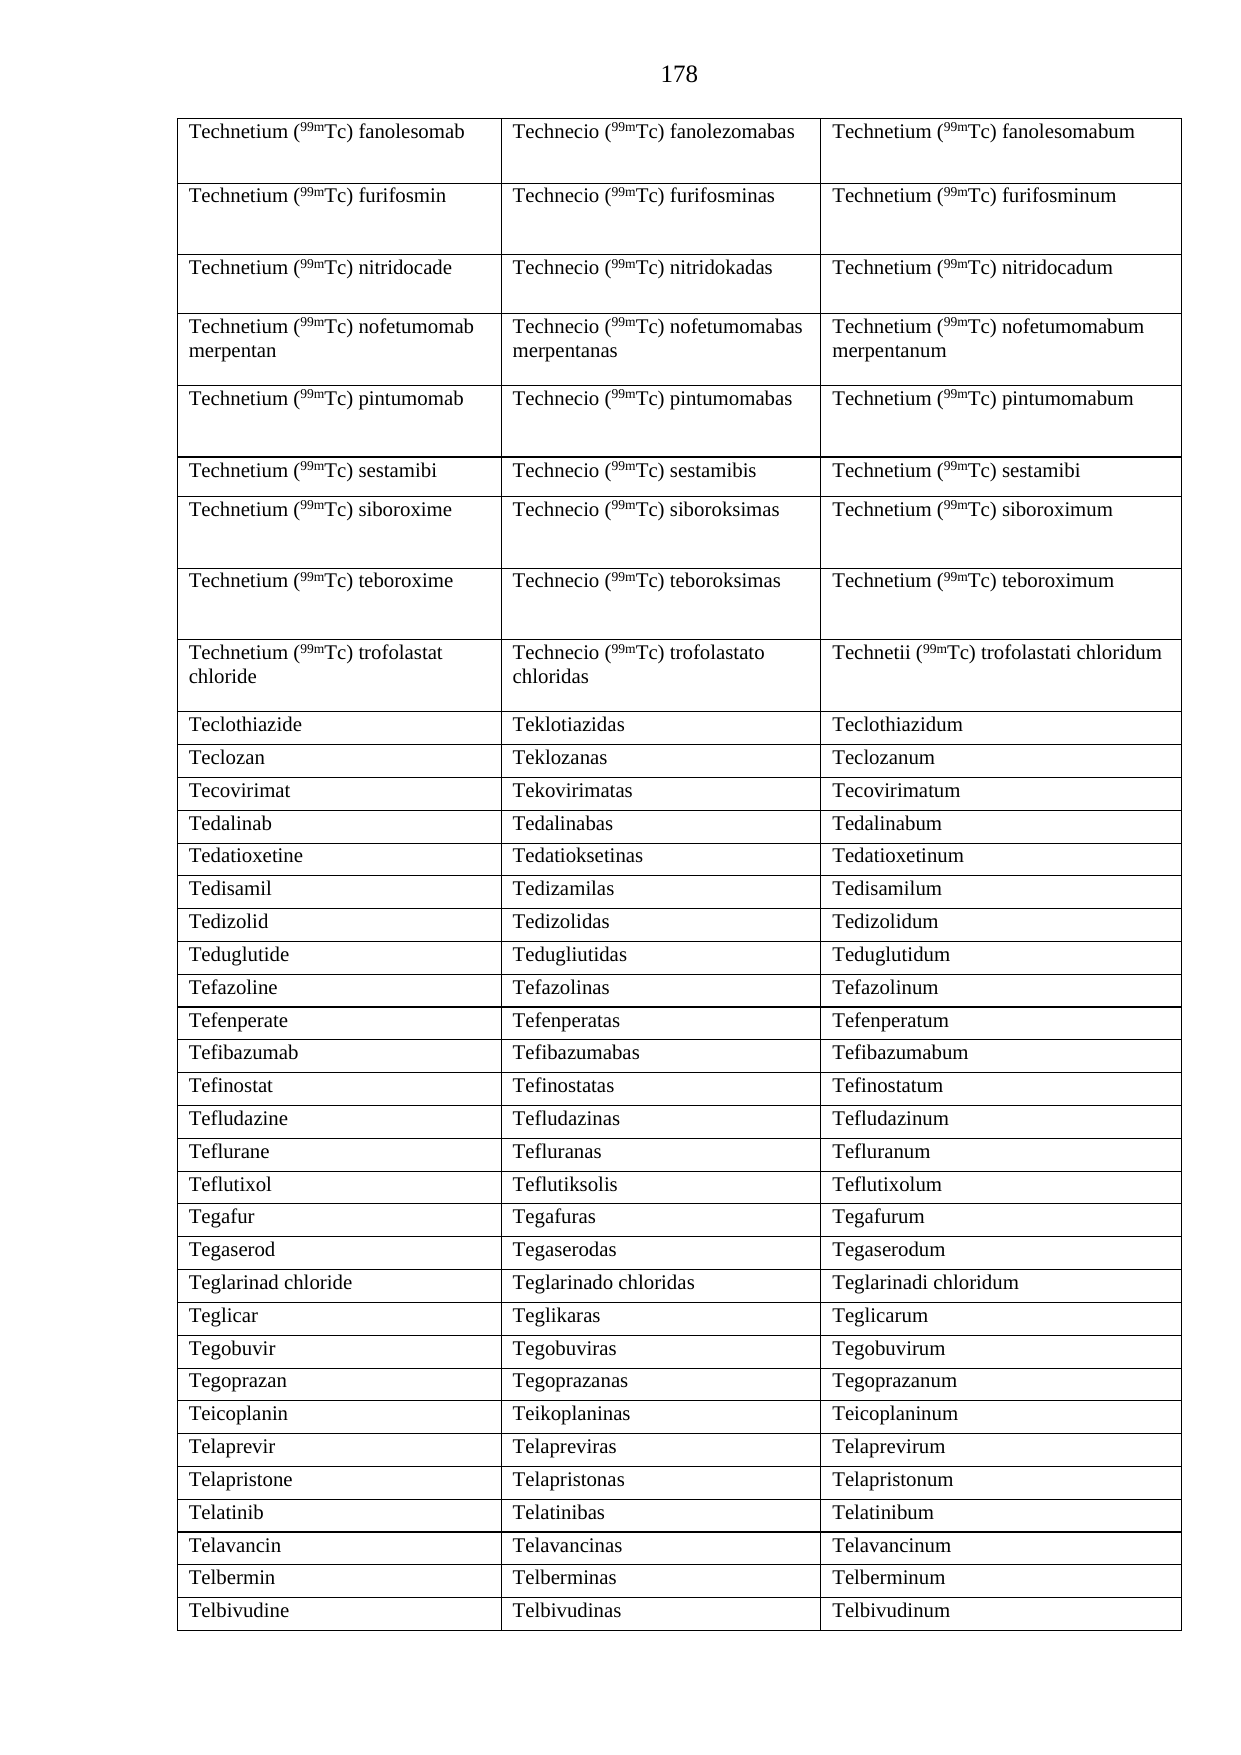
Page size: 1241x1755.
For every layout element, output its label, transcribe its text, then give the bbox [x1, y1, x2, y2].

table_cell Tedatioxetinum [821, 844, 1181, 875]
table_cell Tegoprazan [178, 1369, 501, 1400]
table_cell Tegaserodum [821, 1237, 1181, 1269]
table_cell Tegoprazanas [502, 1369, 820, 1400]
table_cell Tecovirimatum [821, 778, 1181, 809]
table_cell Telatinibum [821, 1500, 1181, 1531]
table_cell Telapreviras [502, 1434, 820, 1466]
table_cell Technetium (99mTc) fanolesomabum [821, 119, 1181, 182]
table_cell Technecio (99mTc) trofolastato chloridas [502, 640, 820, 711]
table_cell Teikoplaninas [502, 1401, 820, 1433]
table_cell Technetium (99mTc) siboroximum [821, 497, 1181, 567]
table_cell Tecovirimat [178, 778, 501, 809]
table_cell Teduglutidum [821, 942, 1181, 974]
table_cell Technetium (99mTc) sestamibi [178, 458, 501, 496]
table_cell Telberminas [502, 1565, 820, 1597]
table_cell Technetium (99mTc) trofolastat chloride [178, 640, 501, 711]
table_cell Tegobuvir [178, 1336, 501, 1367]
table_cell Teclothiazide [178, 712, 501, 744]
table_cell Technetium (99mTc) nitridocadum [821, 255, 1181, 313]
table_cell Tegobuvirum [821, 1336, 1181, 1367]
table_cell Technetium (99mTc) furifosmin [178, 184, 501, 254]
table_cell Teklotiazidas [502, 712, 820, 744]
table_cell Telavancin [178, 1533, 501, 1564]
table_cell Technecio (99mTc) siboroksimas [502, 497, 820, 567]
table_cell Tegoprazanum [821, 1369, 1181, 1400]
table_cell Tedalinabas [502, 811, 820, 842]
table_cell Telapristone [178, 1467, 501, 1499]
table_cell Teflutixol [178, 1172, 501, 1203]
table_cell Teglicar [178, 1303, 501, 1334]
table_cell Tefazolinum [821, 975, 1181, 1006]
table_cell Tefazolinas [502, 975, 820, 1006]
table_cell Technecio (99mTc) nofetumomabas merpentanas [502, 314, 820, 384]
table_cell Technecio (99mTc) nitridokadas [502, 255, 820, 313]
table_cell Tedizolidas [502, 909, 820, 941]
table_cell Teicoplanin [178, 1401, 501, 1433]
table_cell Teglarinad chloride [178, 1270, 501, 1302]
table_cell Technetium (99mTc) sestamibi [821, 458, 1181, 496]
table_cell Tefluranum [821, 1139, 1181, 1171]
table_cell Telbivudinum [821, 1598, 1181, 1630]
table_cell Technetium (99mTc) teboroxime [178, 569, 501, 639]
table_cell Tefluranas [502, 1139, 820, 1171]
table_cell Tefenperatas [502, 1008, 820, 1039]
table_cell Telatinibas [502, 1500, 820, 1531]
table_cell Teflurane [178, 1139, 501, 1171]
table_cell Teflutixolum [821, 1172, 1181, 1203]
table_cell Telberminum [821, 1565, 1181, 1597]
table_cell Tedatioxetine [178, 844, 501, 875]
table_cell Technetii (99mTc) trofolastati chloridum [821, 640, 1181, 711]
table_cell Technetium (99mTc) fanolesomab [178, 119, 501, 182]
table_cell Tedalinab [178, 811, 501, 842]
table_cell Telbivudine [178, 1598, 501, 1630]
table_cell Teclozanum [821, 745, 1181, 777]
table_cell Tegafur [178, 1204, 501, 1236]
table_cell Tedisamil [178, 876, 501, 908]
table_cell Teduglutide [178, 942, 501, 974]
table_cell Telavancinum [821, 1533, 1181, 1564]
table_cell Tefibazumabas [502, 1040, 820, 1072]
table_cell Tegaserod [178, 1237, 501, 1269]
table_cell Telaprevirum [821, 1434, 1181, 1466]
table_cell Tedizolid [178, 909, 501, 941]
table_cell Tefinostatum [821, 1073, 1181, 1105]
table_cell Tefinostatas [502, 1073, 820, 1105]
table_cell Tefenperatum [821, 1008, 1181, 1039]
table_cell Tekovirimatas [502, 778, 820, 809]
table_cell Tefludazine [178, 1106, 501, 1138]
table_cell Technetium (99mTc) pintumomabum [821, 386, 1181, 456]
table_cell Technecio (99mTc) teboroksimas [502, 569, 820, 639]
table_cell Technetium (99mTc) furifosminum [821, 184, 1181, 254]
table_cell Technetium (99mTc) pintumomab [178, 386, 501, 456]
table_cell Teglarinadi chloridum [821, 1270, 1181, 1302]
table_cell Teglarinado chloridas [502, 1270, 820, 1302]
table_cell Tegafuras [502, 1204, 820, 1236]
table_cell Teglikaras [502, 1303, 820, 1334]
table_cell Technetium (99mTc) nofetumomabum merpentanum [821, 314, 1181, 384]
table_cell Technetium (99mTc) siboroxime [178, 497, 501, 567]
table_cell Telaprevir [178, 1434, 501, 1466]
table_cell Teglicarum [821, 1303, 1181, 1334]
table_cell Telapristonum [821, 1467, 1181, 1499]
table_cell Teicoplaninum [821, 1401, 1181, 1433]
table_cell Telavancinas [502, 1533, 820, 1564]
table_cell Tefibazumabum [821, 1040, 1181, 1072]
table_cell Telbermin [178, 1565, 501, 1597]
table_cell Tedugliutidas [502, 942, 820, 974]
table_cell Technecio (99mTc) fanolezomabas [502, 119, 820, 182]
table_cell Tegobuviras [502, 1336, 820, 1367]
table_cell Teclothiazidum [821, 712, 1181, 744]
table_cell Technetium (99mTc) teboroximum [821, 569, 1181, 639]
table_cell Tegaserodas [502, 1237, 820, 1269]
table_cell Technetium (99mTc) nofetumomab merpentan [178, 314, 501, 384]
table_cell Tefludazinas [502, 1106, 820, 1138]
table_cell Technetium (99mTc) nitridocade [178, 255, 501, 313]
table_cell Telatinib [178, 1500, 501, 1531]
table_cell Tedizamilas [502, 876, 820, 908]
table_cell Tefludazinum [821, 1106, 1181, 1138]
table_cell Technecio (99mTc) sestamibis [502, 458, 820, 496]
table_cell Tefibazumab [178, 1040, 501, 1072]
table_cell Teflutiksolis [502, 1172, 820, 1203]
table_cell Teclozan [178, 745, 501, 777]
table_cell Teklozanas [502, 745, 820, 777]
table_cell Technecio (99mTc) furifosminas [502, 184, 820, 254]
table_cell Tedalinabum [821, 811, 1181, 842]
table_cell Telapristonas [502, 1467, 820, 1499]
table_cell Tedatioksetinas [502, 844, 820, 875]
table_cell Technecio (99mTc) pintumomabas [502, 386, 820, 456]
table_cell Tegafurum [821, 1204, 1181, 1236]
table_cell Tedizolidum [821, 909, 1181, 941]
table_cell Tefazoline [178, 975, 501, 1006]
table_cell Telbivudinas [502, 1598, 820, 1630]
table_cell Tefinostat [178, 1073, 501, 1105]
table_cell Tedisamilum [821, 876, 1181, 908]
table_cell Tefenperate [178, 1008, 501, 1039]
